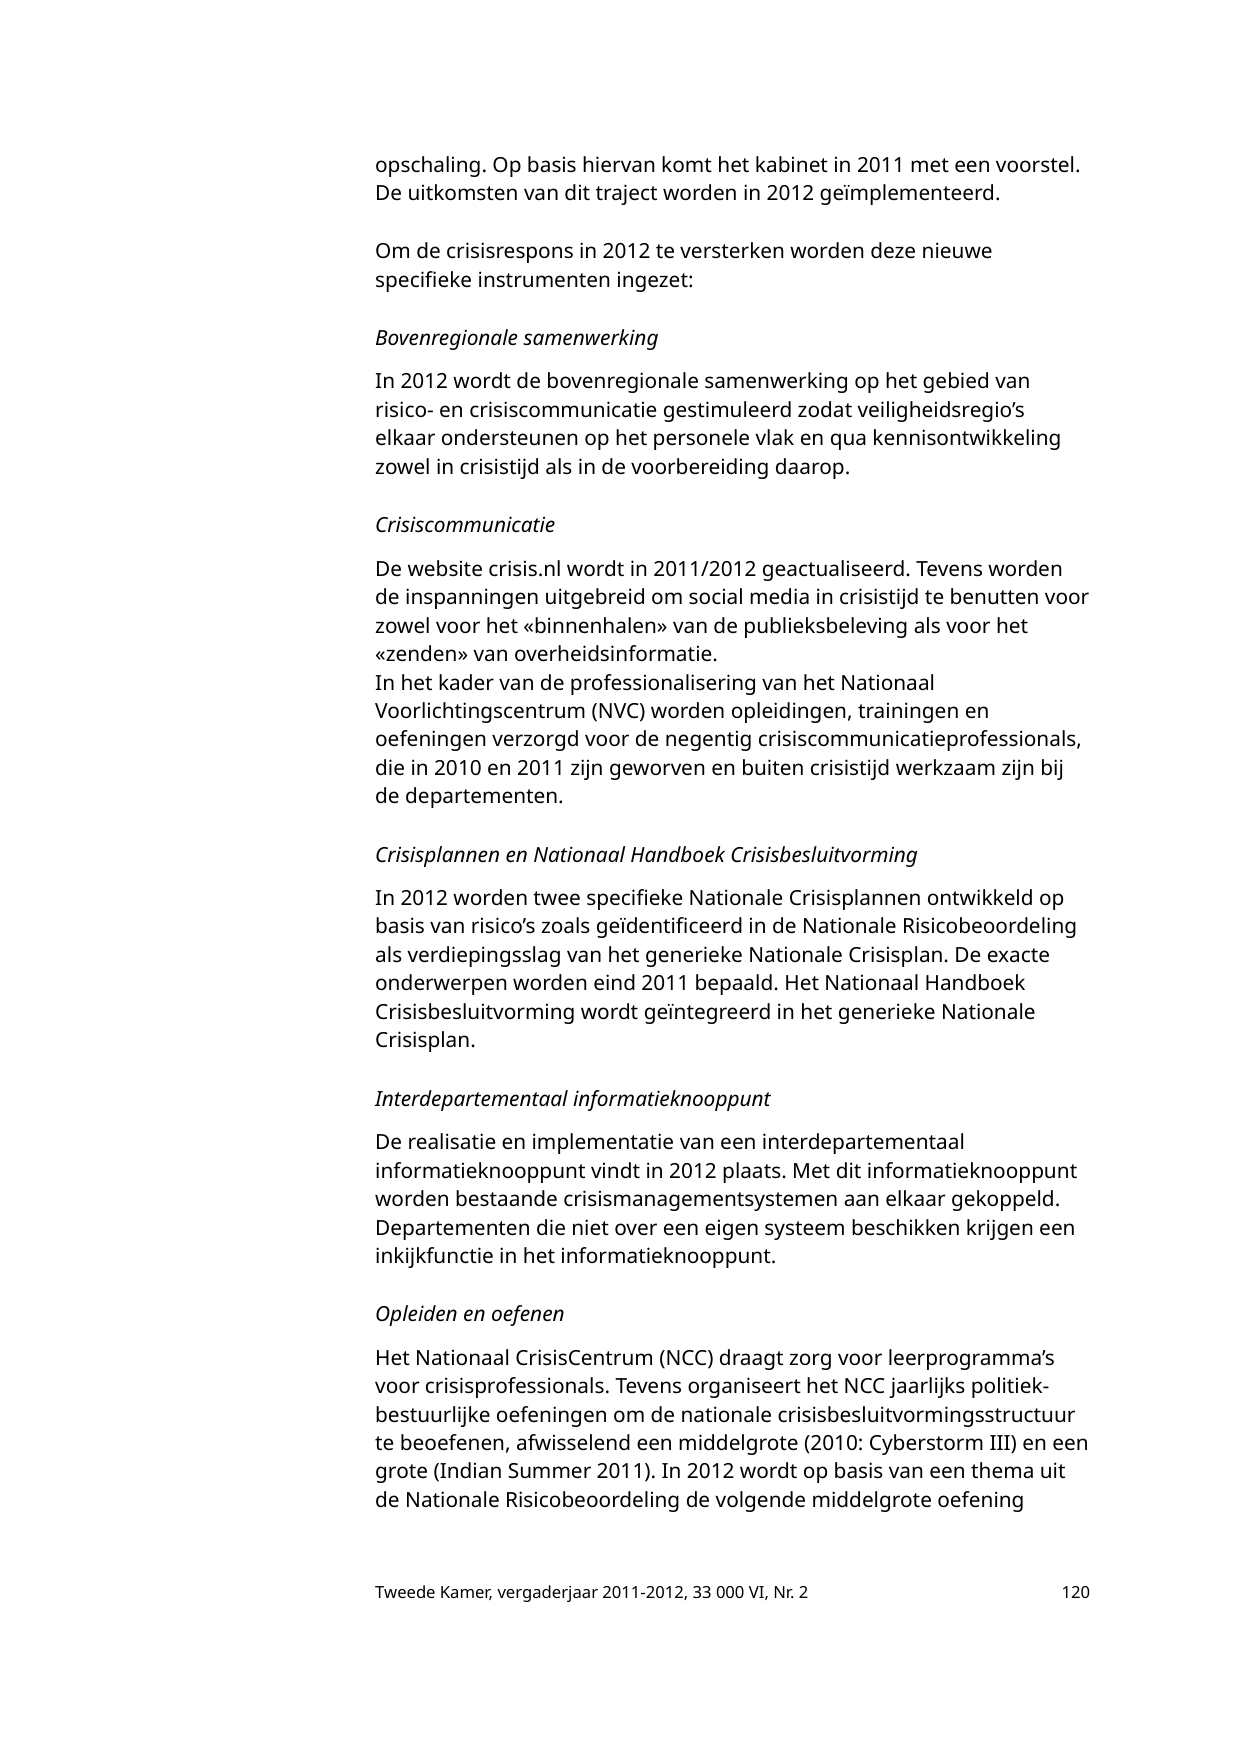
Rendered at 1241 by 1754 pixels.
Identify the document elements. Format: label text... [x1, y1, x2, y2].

text Interdepartementaal informatieknooppunt [375, 1084, 1090, 1112]
text opschaling. Op basis hiervan komt het kabinet in 2011 met een voorstel. De uitkomsten van dit traject worden in 2012 geïmplementeerd. [375, 150, 1090, 207]
text De website crisis.nl wordt in 2011/2012 geactualiseerd. Tevens worden de inspanningen uitgebreid om social media in crisistijd te benutten voor zowel voor het «binnenhalen» van de publieksbeleving als voor het «zenden» van overheidsinformatie. [375, 554, 1090, 668]
text In 2012 worden twee specifieke Nationale Crisisplannen ontwikkeld op basis van risico’s zoals geïdentificeerd in de Nationale Risicobeoordeling als verdiepingsslag van het generieke Nationale Crisisplan. De exacte onderwerpen worden eind 2011 bepaald. Het Nationaal Handboek Crisisbesluitvorming wordt geïntegreerd in het generieke Nationale Crisisplan. [375, 883, 1090, 1054]
text Crisisplannen en Nationaal Handboek Crisisbesluitvorming [375, 840, 1090, 868]
text Om de crisisrespons in 2012 te versterken worden deze nieuwe specifieke instrumenten ingezet: [375, 236, 1090, 293]
text Opleiden en oefenen [375, 1299, 1090, 1328]
text Het Nationaal CrisisCentrum (NCC) draagt zorg voor leerprogramma’s voor crisisprofessionals. Tevens organiseert het NCC jaarlijks politiek-bestuurlijke oefeningen om de nationale crisisbesluitvormingsstructuur te beoefenen, afwisselend een middelgrote (2010: Cyberstorm III) en een grote (Indian Summer 2011). In 2012 wordt op basis van een thema uit de Nationale Risicobeoordeling de volgende middelgrote oefening [375, 1343, 1090, 1513]
text Crisiscommunicatie [375, 510, 1090, 539]
text De realisatie en implementatie van een interdepartementaal informatieknooppunt vindt in 2012 plaats. Met dit informatieknooppunt worden bestaande crisismanagementsystemen aan elkaar gekoppeld. Departementen die niet over een eigen systeem beschikken krijgen een inkijkfunctie in het informatieknooppunt. [375, 1127, 1090, 1269]
text In het kader van de professionalisering van het Nationaal Voorlichtingscentrum (NVC) worden opleidingen, trainingen en oefeningen verzorgd voor de negentig crisiscommunicatieprofessionals, die in 2010 en 2011 zijn geworven en buiten crisistijd werkzaam zijn bij de departementen. [375, 668, 1090, 810]
text Bovenregionale samenwerking [375, 323, 1090, 352]
text In 2012 wordt de bovenregionale samenwerking op het gebied van risico- en crisiscommunicatie gestimuleerd zodat veiligheidsregio’s elkaar ondersteunen op het personele vlak en qua kennisontwikkeling zowel in crisistijd als in de voorbereiding daarop. [375, 367, 1090, 480]
